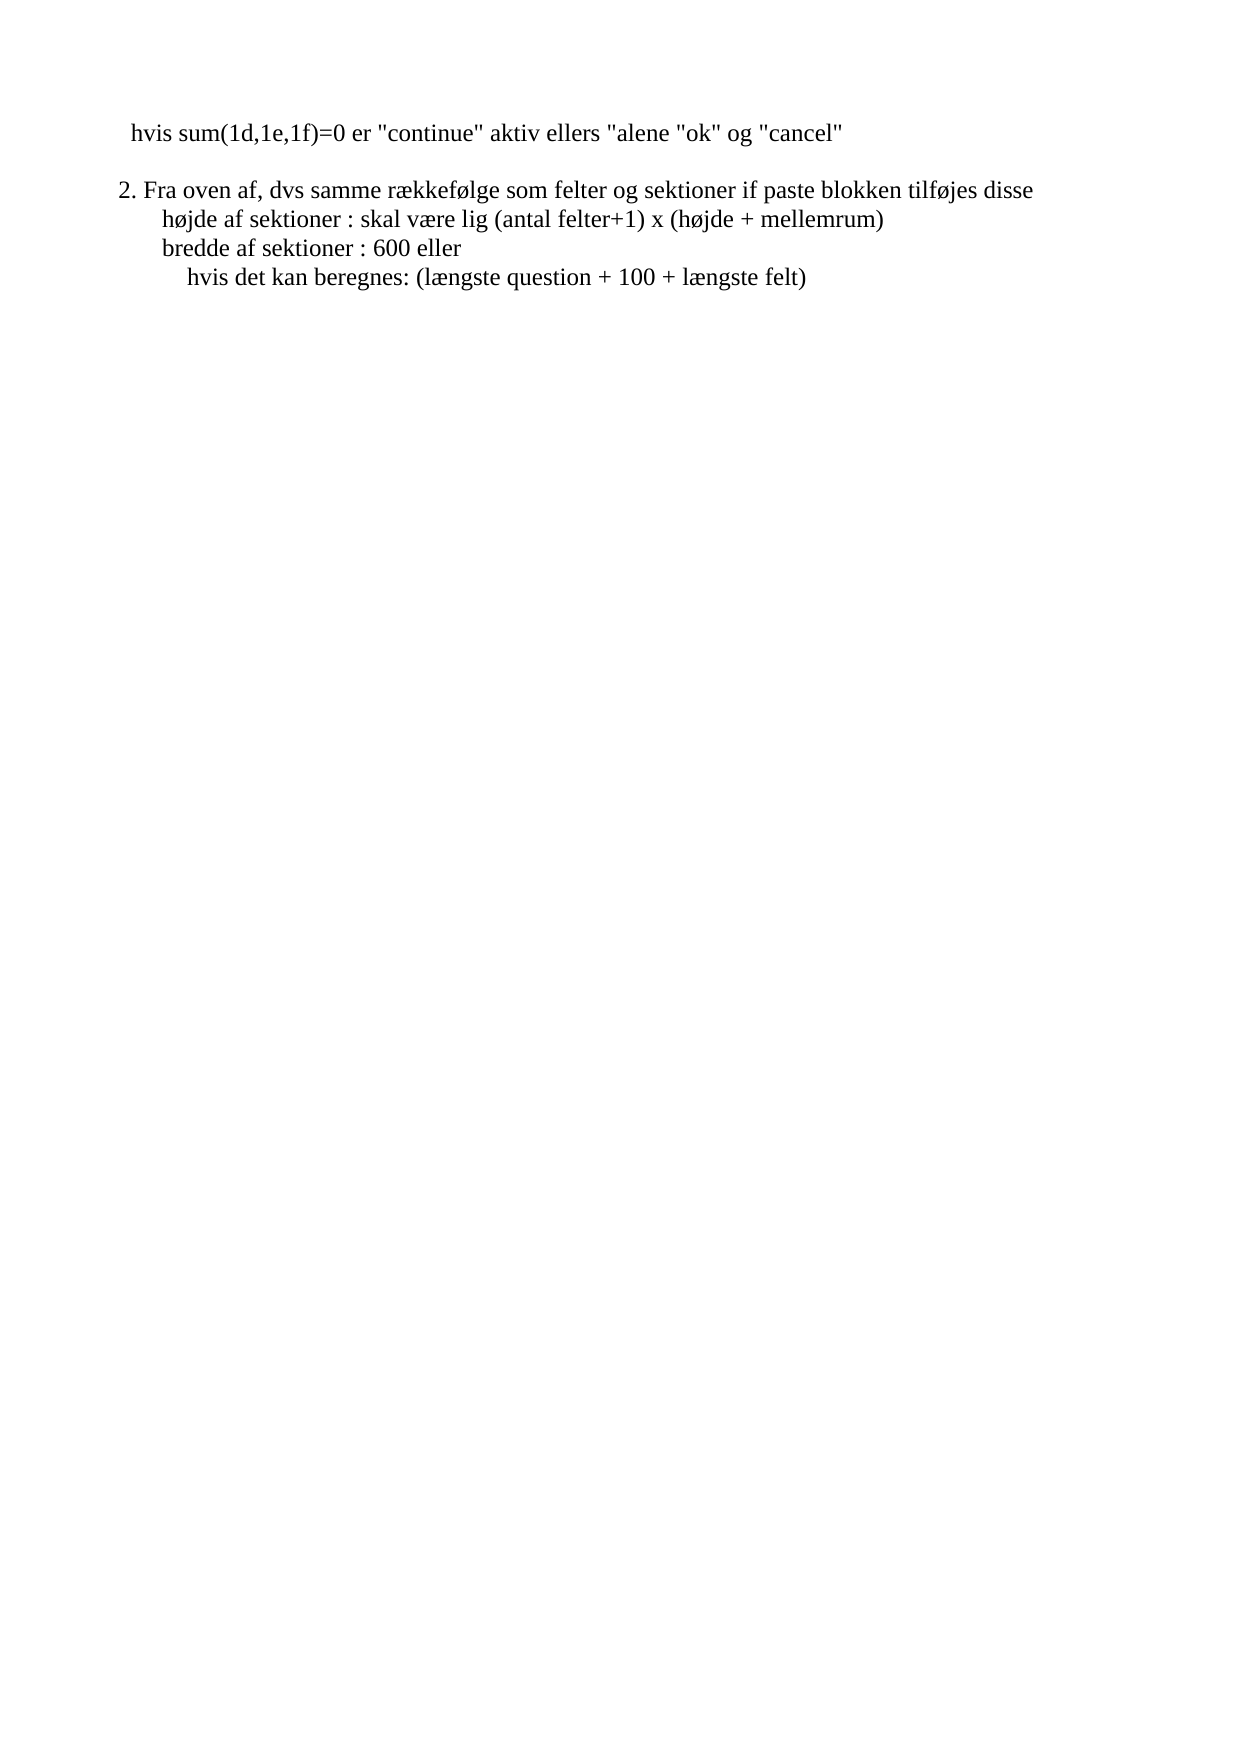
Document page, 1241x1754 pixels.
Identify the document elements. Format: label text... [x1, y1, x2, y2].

text hvis sum(1d,1e,1f)=0 er "continue" aktiv ellers "alene "ok" og "cancel" 2. Fra oven af, dvs samme rækkefølge som felter og sektioner if paste blokken tilføjes disse højde af sektioner : skal være lig (antal felter+1) x (højde + mellemrum) bredde af sektioner : 600 eller hvis det kan beregnes: (længste question + 100 + længste felt) [118, 118, 1122, 348]
